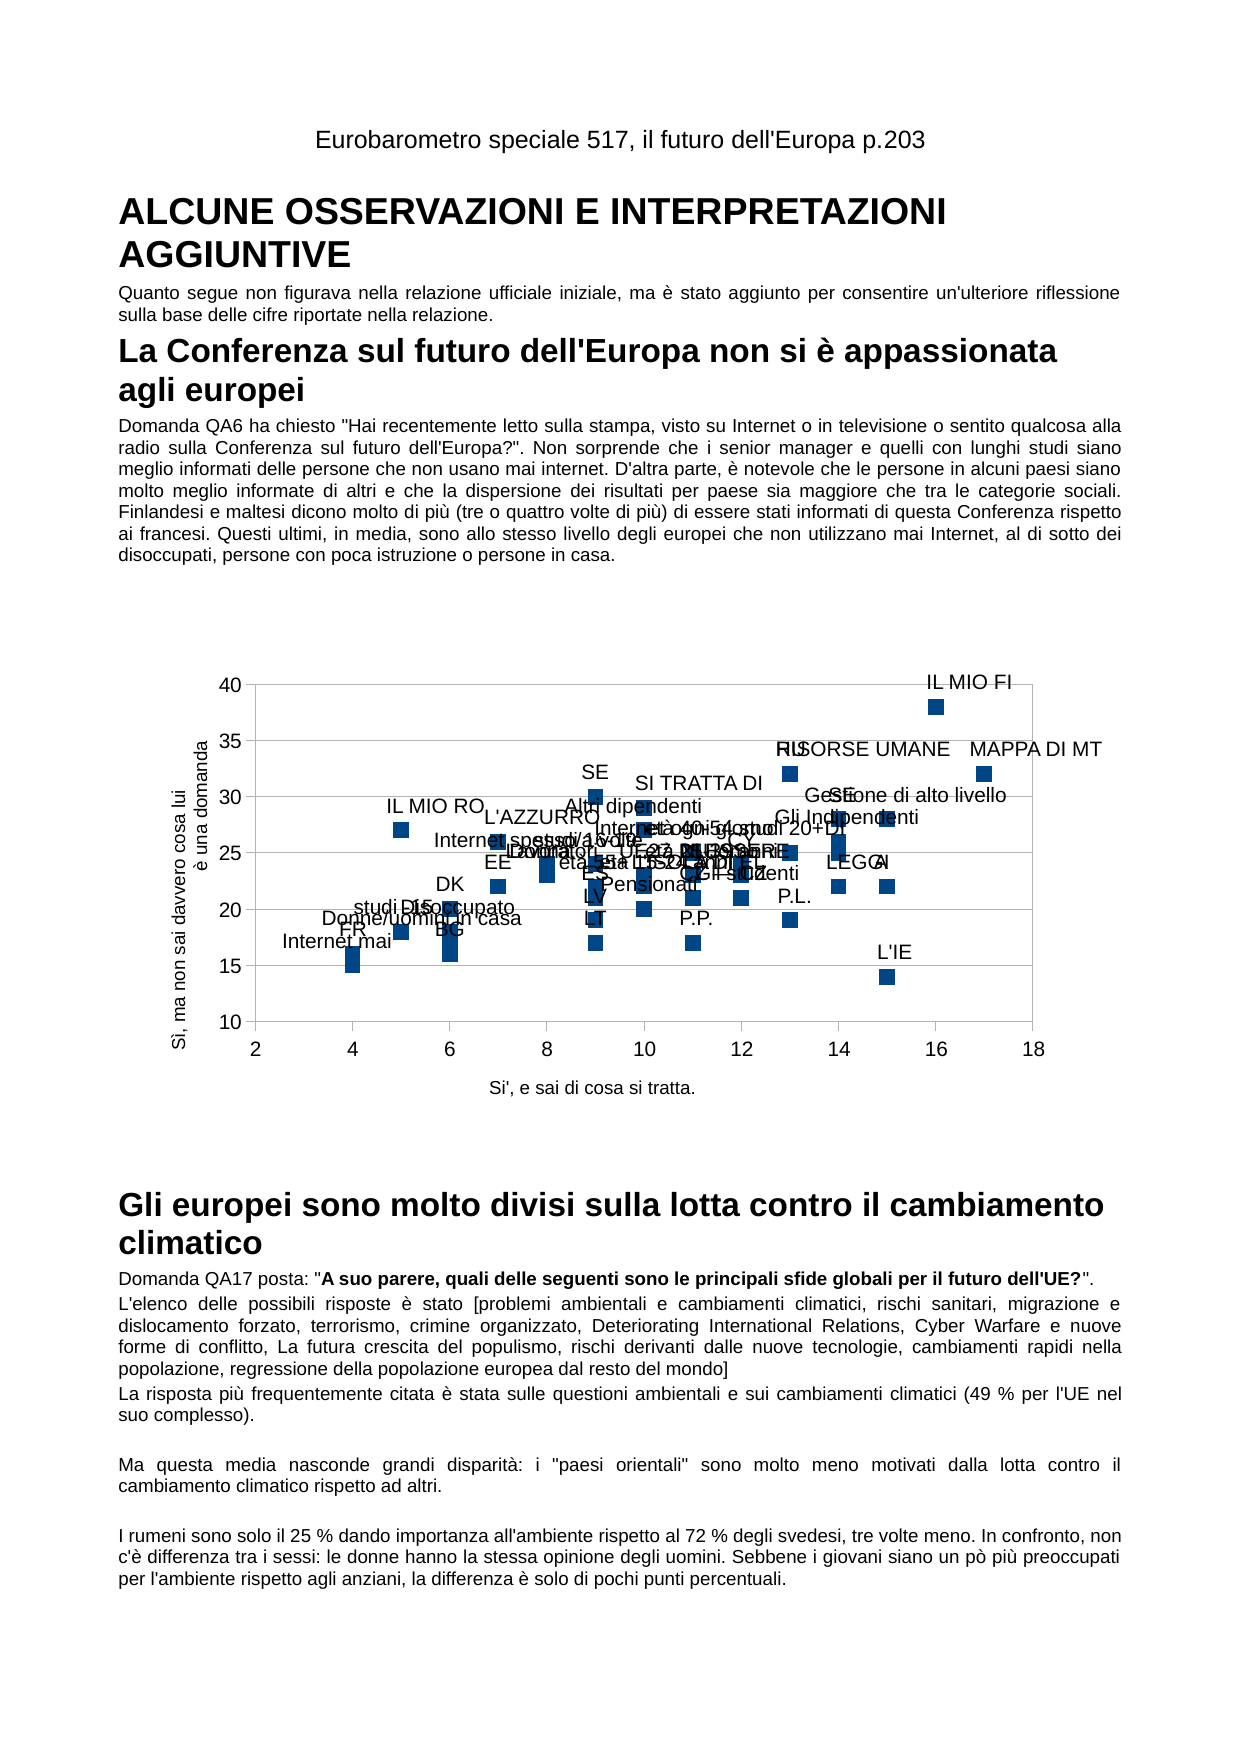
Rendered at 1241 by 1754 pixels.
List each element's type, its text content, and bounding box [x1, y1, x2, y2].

text Domanda QA6 ha chiesto "Hai recentemente letto sulla stampa, visto su Internet o in televisione o sentito qualcosa alla radio sulla Conferenza sul futuro dell'Europa?". Non sorprende che i senior manager e quelli con lunghi studi siano meglio informati delle persone che non usano mai internet. D'altra parte, è notevole che le persone in alcuni paesi siano molto meglio informate di altri e che la dispersione dei risultati per paese sia maggiore che tra le categorie sociali. Finlandesi e maltesi dicono molto di più (tre o quattro volte di più) di essere stati informati di questa Conferenza rispetto ai francesi. Questi ultimi, in media, sono allo stesso livello degli europei che non utilizzano mai Internet, al di sotto dei disoccupati, persone con poca istruzione o persone in casa. [118, 415, 1122, 566]
text Quanto segue non figurava nella relazione ufficiale iniziale, ma è stato aggiunto per consentire un'ulteriore riflessione sulla base delle cifre riportate nella relazione. [118, 282, 1122, 325]
text I rumeni sono solo il 25 % dando importanza all'ambiente rispetto al 72 % degli svedesi, tre volte meno. In confronto, non c'è differenza tra i sessi: le donne hanno la stessa opinione degli uomini. Sebbene i giovani siano un pò più preoccupati per l'ambiente rispetto agli anziani, la differenza è solo di pochi punti percentuali. [118, 1524, 1122, 1589]
text Domanda QA17 posta: "A suo parere, quali delle seguenti sono le principali sfide globali per il futuro dell'UE?". [118, 1268, 1122, 1289]
text L'elenco delle possibili risposte è stato [problemi ambientali e cambiamenti climatici, rischi sanitari, migrazione e dislocamento forzato, terrorismo, crimine organizzato, Deteriorating International Relations, Cyber Warfare e nuove forme di conflitto, La futura crescita del populismo, rischi derivanti dalle nuove tecnologie, cambiamenti rapidi nella popolazione, regressione della popolazione europea dal resto del mondo] [118, 1293, 1122, 1379]
subtitle La Conferenza sul futuro dell'Europa non si è appassionata agli europei [118, 332, 1122, 408]
subtitle Gli europei sono molto divisi sulla lotta contro il cambiamento climatico [118, 1185, 1122, 1262]
text Ma questa media nasconde grandi disparità: i "paesi orientali" sono molto meno motivati dalla lotta contro il cambiamento climatico rispetto ad altri. [118, 1453, 1122, 1497]
text La risposta più frequentemente citata è stata sulle questioni ambientali e sui cambiamenti climatici (49 % per l'UE nel suo complesso). [118, 1382, 1122, 1425]
subtitle ALCUNE OSSERVAZIONI E INTERPRETAZIONI AGGIUNTIVE [118, 189, 1122, 276]
